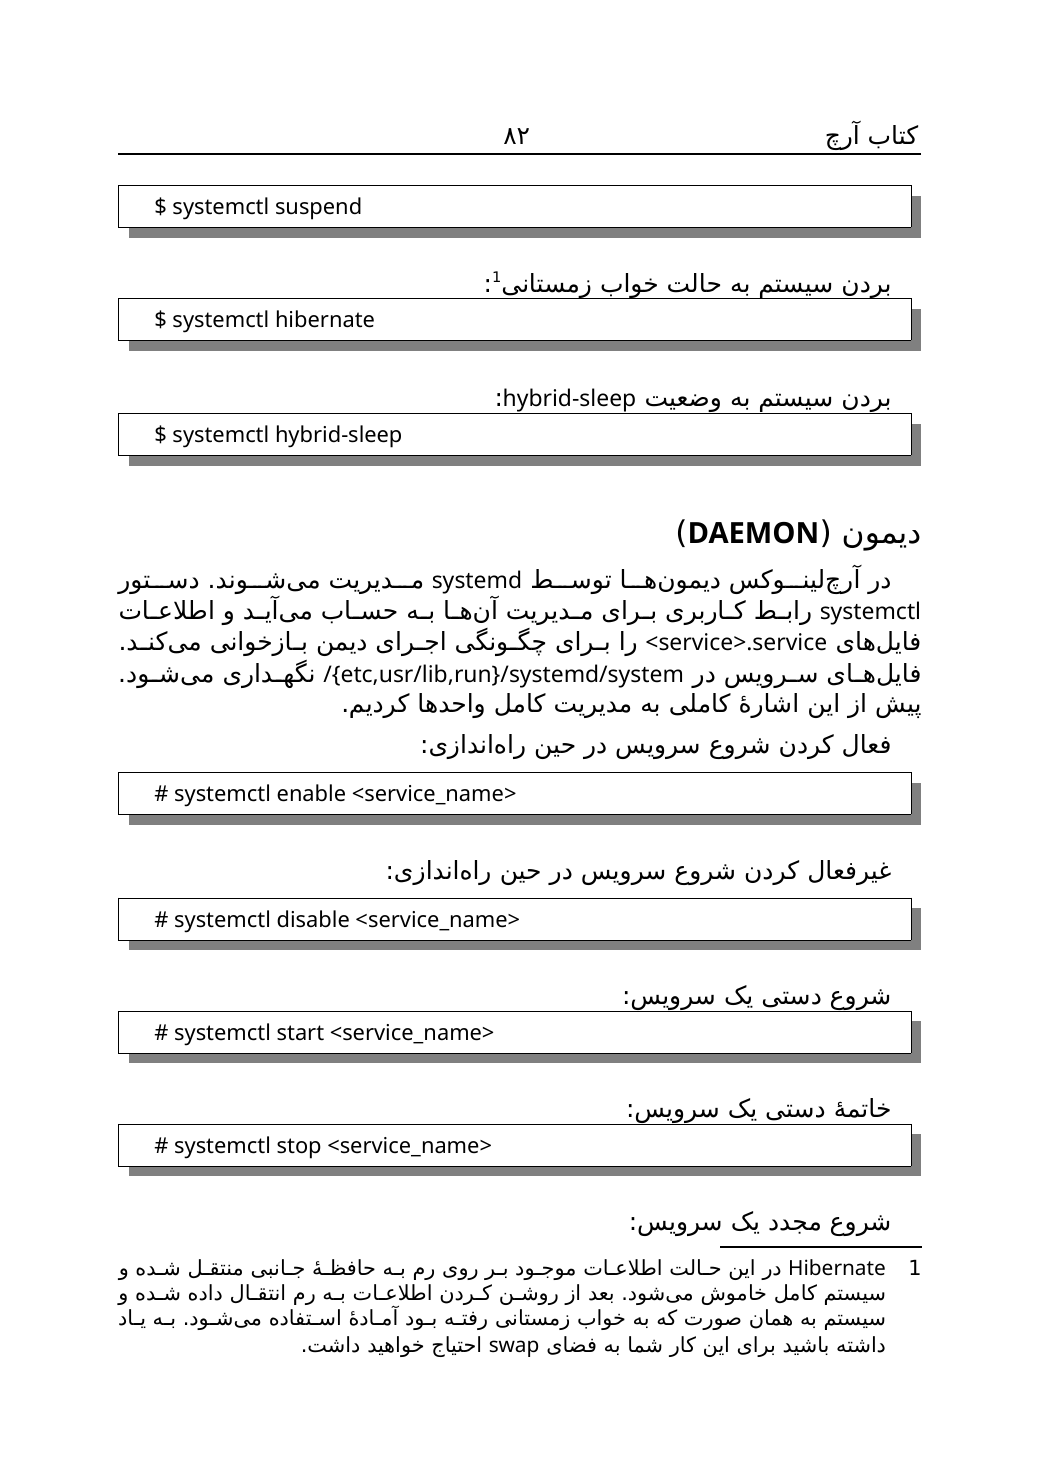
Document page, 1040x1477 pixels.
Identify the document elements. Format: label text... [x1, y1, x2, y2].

table_header # systemctl disable <service_name> [119, 899, 911, 940]
text بردن سیستم به وضعیت hybrid-sleep: [118, 382, 921, 413]
table_header $ systemctl suspend [119, 186, 911, 227]
table_header # systemctl start <service_name> [119, 1012, 911, 1053]
text خاتمهٔ دستی یک سرویس: [118, 1094, 921, 1124]
text بردن سیستم به حالت خواب زمستانی: [118, 269, 921, 298]
text فعال کردن شروع سرویس در حین راه‌اندازی: [118, 731, 921, 760]
table_header # systemctl enable <service_name> [119, 773, 911, 814]
subtitle دیمون (DAEMON) [118, 512, 921, 552]
text شروع مجدد یک سرویس: [118, 1208, 921, 1237]
text Hibernate در این حالت اطلاعات موجود بر روی رم به حافظهٔ جانبی منتقل شده و سیستم کامل خاموش می‌شود. بعد از روشن کردن اطلاعات به رم انتقال داده شده و سیستم به همان صورت که به خواب زمستانی رفته بود آمادهٔ استفاده می‌شود. به یاد داشته باشید برای این کار شما به فضای swap احتیاج خواهید داشت. [118, 1253, 921, 1358]
text غیرفعال کردن شروع سرویس در حین راه‌اندازی: [118, 856, 921, 885]
table_header # systemctl stop <service_name> [119, 1125, 911, 1166]
table_header $ systemctl hibernate [119, 299, 911, 340]
text در آرچ‌لینوکس دیمون‌ها توسط systemd مدیریت می‌شوند. دستور systemctl رابط کاربری برای مدیریت آن‌ها به حساب می‌آید و اطلاعات فایل‌های ‎<service>.service را برای چگونگی اجرای دیمن بازخوانی می‌کند. فایل‌های سرویس در ‎/{etc,usr/lib,run}/systemd/system نگهداری می‌شود. پیش از این اشارهٔ کاملی به مدیریت کامل واحد‌ها کردیم. [118, 564, 921, 718]
table_header $ systemctl hybrid-sleep [119, 414, 911, 455]
text شروع دستی یک سرویس: [118, 982, 921, 1011]
